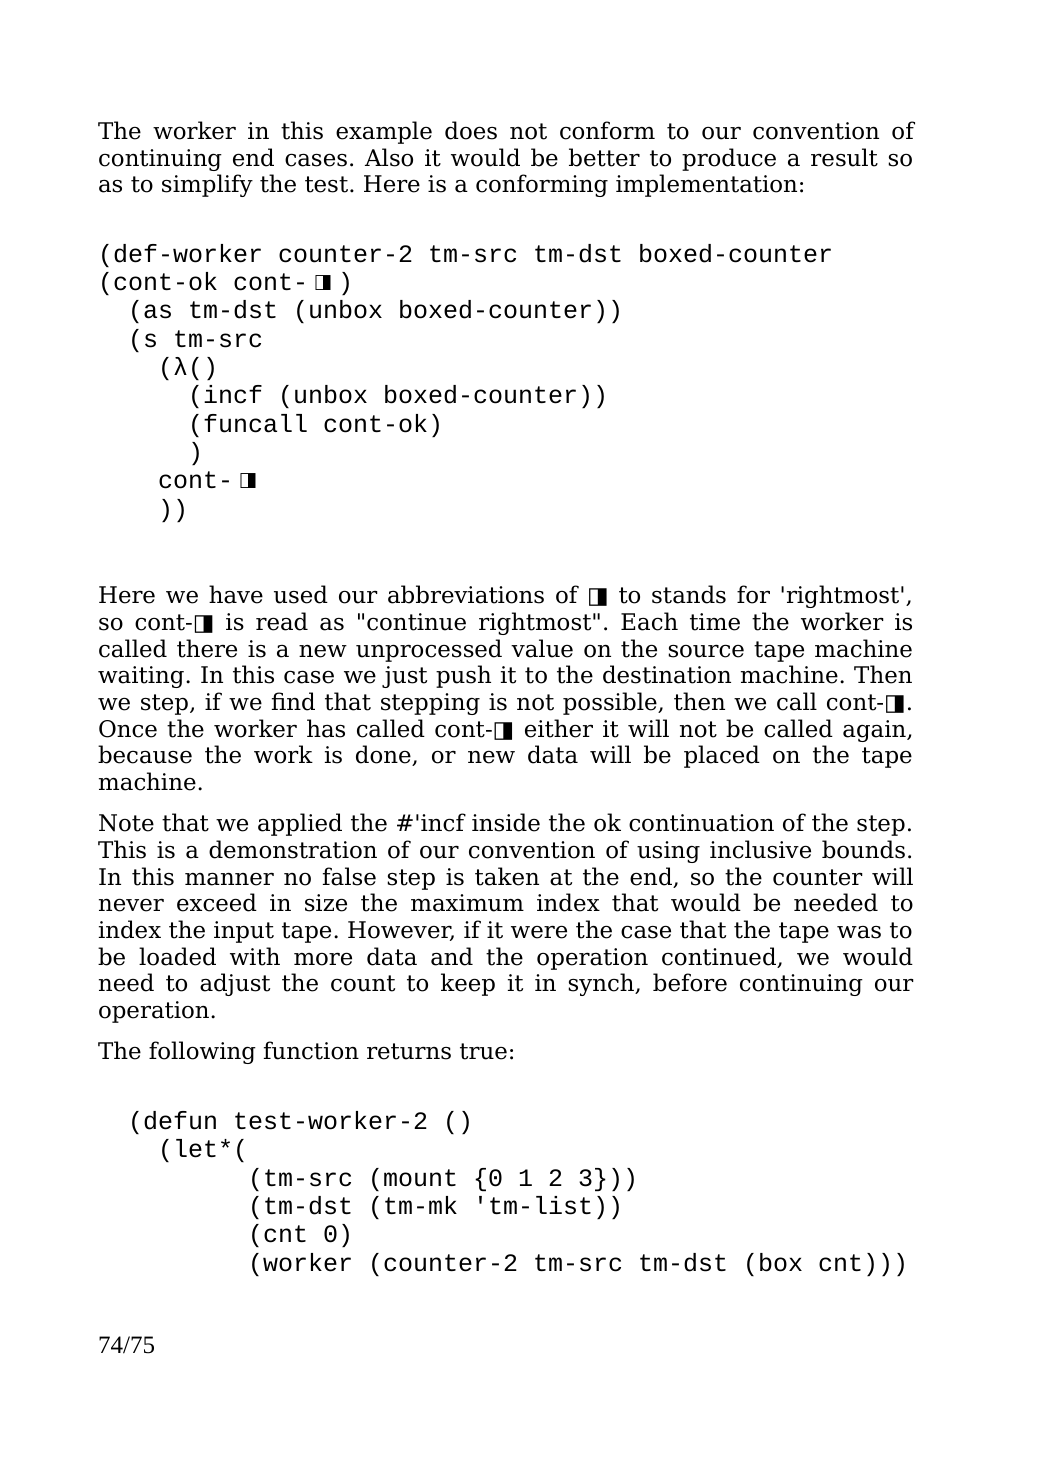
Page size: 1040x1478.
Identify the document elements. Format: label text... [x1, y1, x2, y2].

text Here we have used our abbreviations of ◨ to stands for 'rightmost', so cont-◨ is read as "continue rightmost". Each time the worker is called there is a new unprocessed value on the source tape machine waiting. In this case we just push it to the destination machine. Then we step, if we find that stepping is not possible, then we call cont-◨. Once the worker has called cont-◨ either it will not be called again, because the work is done, or new data will be placed on the tape machine. [98, 583, 914, 796]
text (funcall cont-ok) [98, 411, 914, 440]
text (incf (unbox boxed-counter)) [98, 383, 914, 411]
text )) [98, 496, 914, 525]
text (cnt 0) [98, 1222, 914, 1250]
text (let*( [98, 1137, 914, 1165]
text (s tm-src [98, 326, 914, 355]
text (defun test-worker-2 () [98, 1108, 914, 1137]
text (tm-dst (tm-mk 'tm-list)) [98, 1193, 914, 1222]
text (worker (counter-2 tm-src tm-dst (box cnt))) [98, 1250, 914, 1278]
text (tm-src (mount {0 1 2 3})) [98, 1165, 914, 1193]
text (as tm-dst (unbox boxed-counter)) [98, 298, 914, 326]
text cont-◨ [98, 468, 914, 496]
text The worker in this example does not conform to our convention of continuing end cases. Also it would be better to produce a result so as to simplify the test. Here is a conforming implementation: [98, 118, 914, 198]
text ) [98, 440, 914, 468]
text Note that we applied the #'incf inside the ok continuation of the step. This is a demonstration of our convention of using inclusive bounds. In this manner no false step is taken at the end, so the counter will never exceed in size the maximum index that would be needed to index the input tape. However, if it were the case that the tape was to be loaded with more data and the operation continued, we would need to adjust the count to keep it in synch, before continuing our operation. [98, 811, 914, 1024]
text (λ() [98, 355, 914, 383]
text (def-worker counter-2 tm-src tm-dst boxed-counter (cont-ok cont-◨) [98, 241, 914, 298]
text The following function returns true: [98, 1038, 914, 1065]
